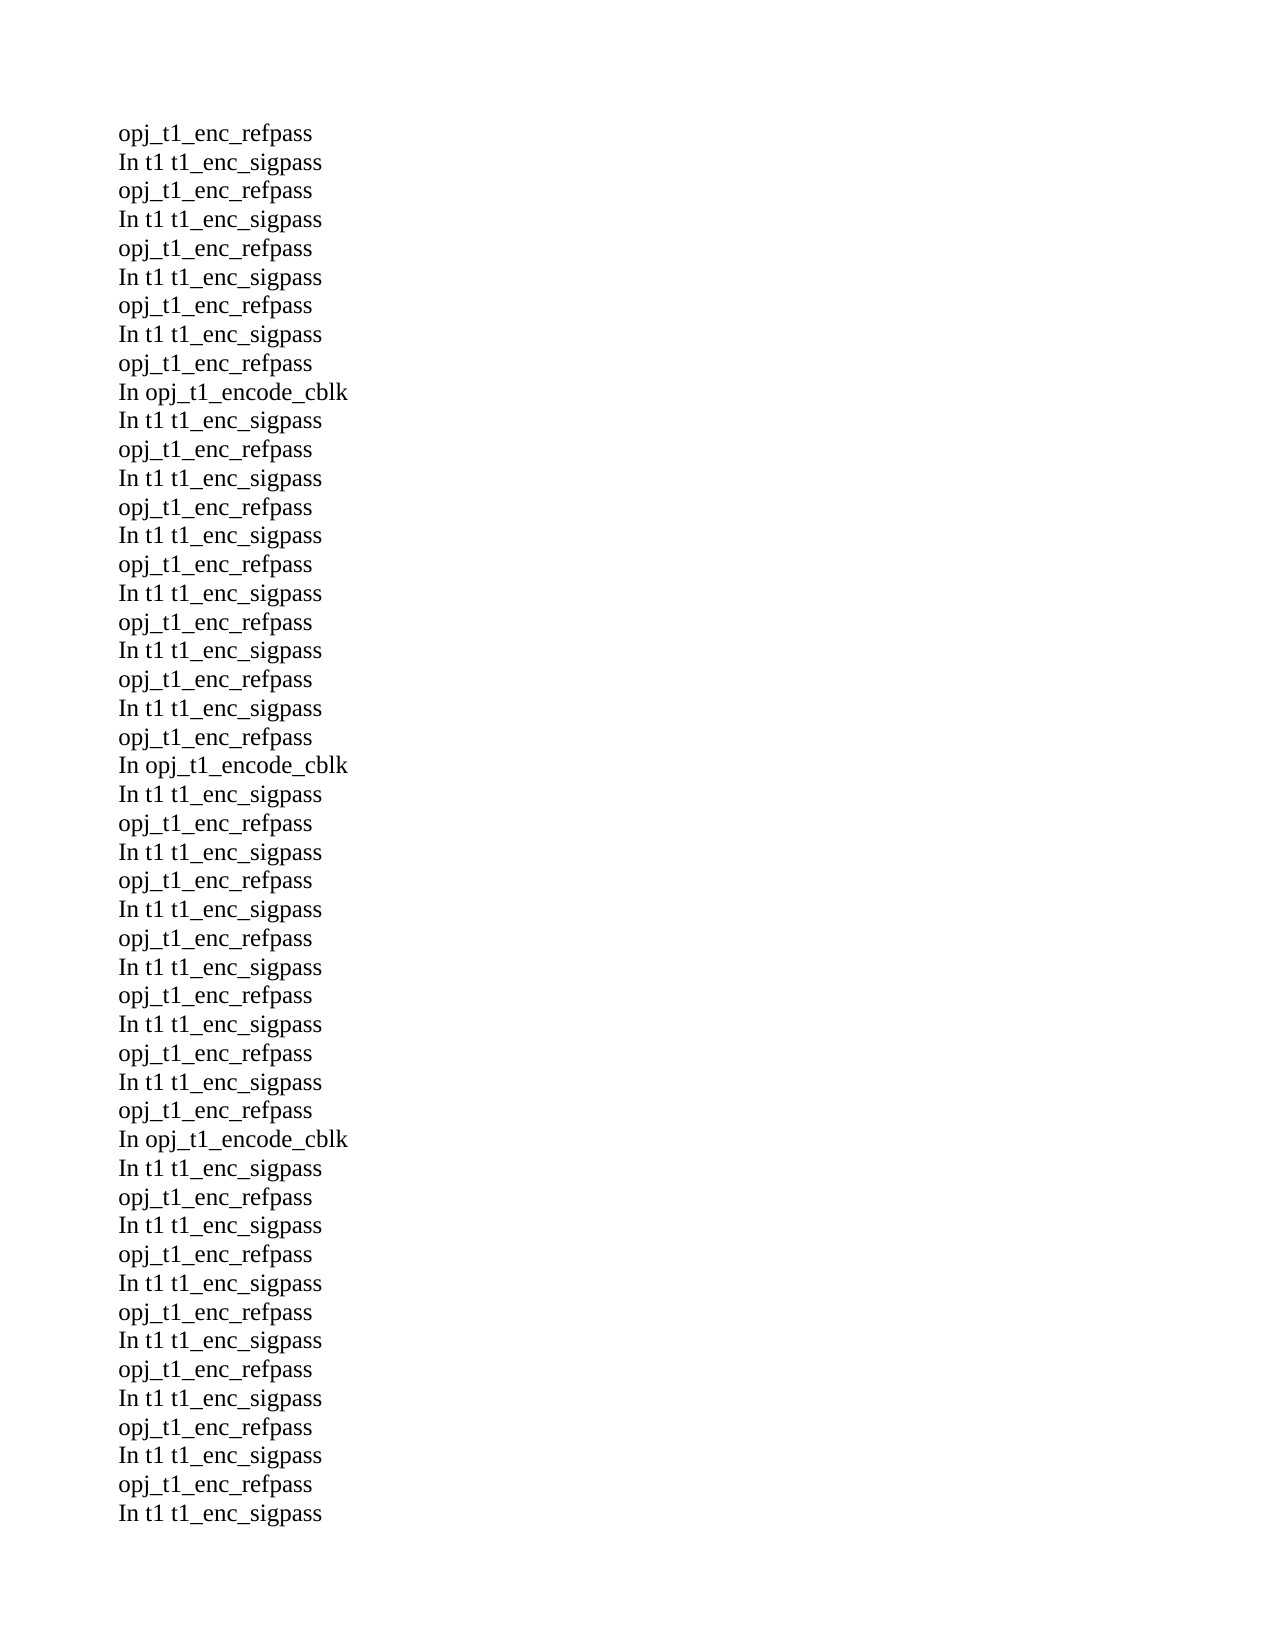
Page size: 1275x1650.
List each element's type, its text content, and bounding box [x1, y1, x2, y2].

text opj_t1_enc_refpass [118, 233, 1157, 262]
text In t1 t1_enc_sigpass [118, 1211, 1157, 1239]
text opj_t1_enc_refpass [118, 1469, 1157, 1498]
text In t1 t1_enc_sigpass [118, 463, 1157, 492]
text opj_t1_enc_refpass [118, 549, 1157, 578]
text In t1 t1_enc_sigpass [118, 1268, 1157, 1297]
text In t1 t1_enc_sigpass [118, 636, 1157, 664]
text opj_t1_enc_refpass [118, 434, 1157, 463]
text In t1 t1_enc_sigpass [118, 1441, 1157, 1469]
text In t1 t1_enc_sigpass [118, 578, 1157, 607]
text In opj_t1_encode_cblk [118, 377, 1157, 406]
text In t1 t1_enc_sigpass [118, 262, 1157, 291]
text opj_t1_enc_refpass [118, 1297, 1157, 1326]
text In t1 t1_enc_sigpass [118, 1067, 1157, 1096]
text In t1 t1_enc_sigpass [118, 837, 1157, 866]
text In t1 t1_enc_sigpass [118, 779, 1157, 808]
text In t1 t1_enc_sigpass [118, 147, 1157, 176]
text In t1 t1_enc_sigpass [118, 952, 1157, 981]
text opj_t1_enc_refpass [118, 1239, 1157, 1268]
text In opj_t1_encode_cblk [118, 1124, 1157, 1153]
text In t1 t1_enc_sigpass [118, 1153, 1157, 1182]
text opj_t1_enc_refpass [118, 1354, 1157, 1383]
text opj_t1_enc_refpass [118, 492, 1157, 521]
text opj_t1_enc_refpass [118, 866, 1157, 894]
text In t1 t1_enc_sigpass [118, 1498, 1157, 1527]
text opj_t1_enc_refpass [118, 1182, 1157, 1211]
text In t1 t1_enc_sigpass [118, 406, 1157, 434]
text opj_t1_enc_refpass [118, 1096, 1157, 1124]
text opj_t1_enc_refpass [118, 664, 1157, 693]
text opj_t1_enc_refpass [118, 118, 1157, 147]
text opj_t1_enc_refpass [118, 981, 1157, 1009]
text opj_t1_enc_refpass [118, 348, 1157, 377]
text In t1 t1_enc_sigpass [118, 1009, 1157, 1038]
text In t1 t1_enc_sigpass [118, 894, 1157, 923]
text opj_t1_enc_refpass [118, 1412, 1157, 1441]
text In opj_t1_encode_cblk [118, 751, 1157, 779]
text opj_t1_enc_refpass [118, 722, 1157, 751]
text opj_t1_enc_refpass [118, 291, 1157, 319]
text In t1 t1_enc_sigpass [118, 204, 1157, 233]
text opj_t1_enc_refpass [118, 923, 1157, 952]
text In t1 t1_enc_sigpass [118, 1383, 1157, 1412]
text In t1 t1_enc_sigpass [118, 319, 1157, 348]
text In t1 t1_enc_sigpass [118, 521, 1157, 549]
text In t1 t1_enc_sigpass [118, 1326, 1157, 1354]
text opj_t1_enc_refpass [118, 176, 1157, 204]
text opj_t1_enc_refpass [118, 607, 1157, 636]
text opj_t1_enc_refpass [118, 1038, 1157, 1067]
text In t1 t1_enc_sigpass [118, 693, 1157, 722]
text opj_t1_enc_refpass [118, 808, 1157, 837]
